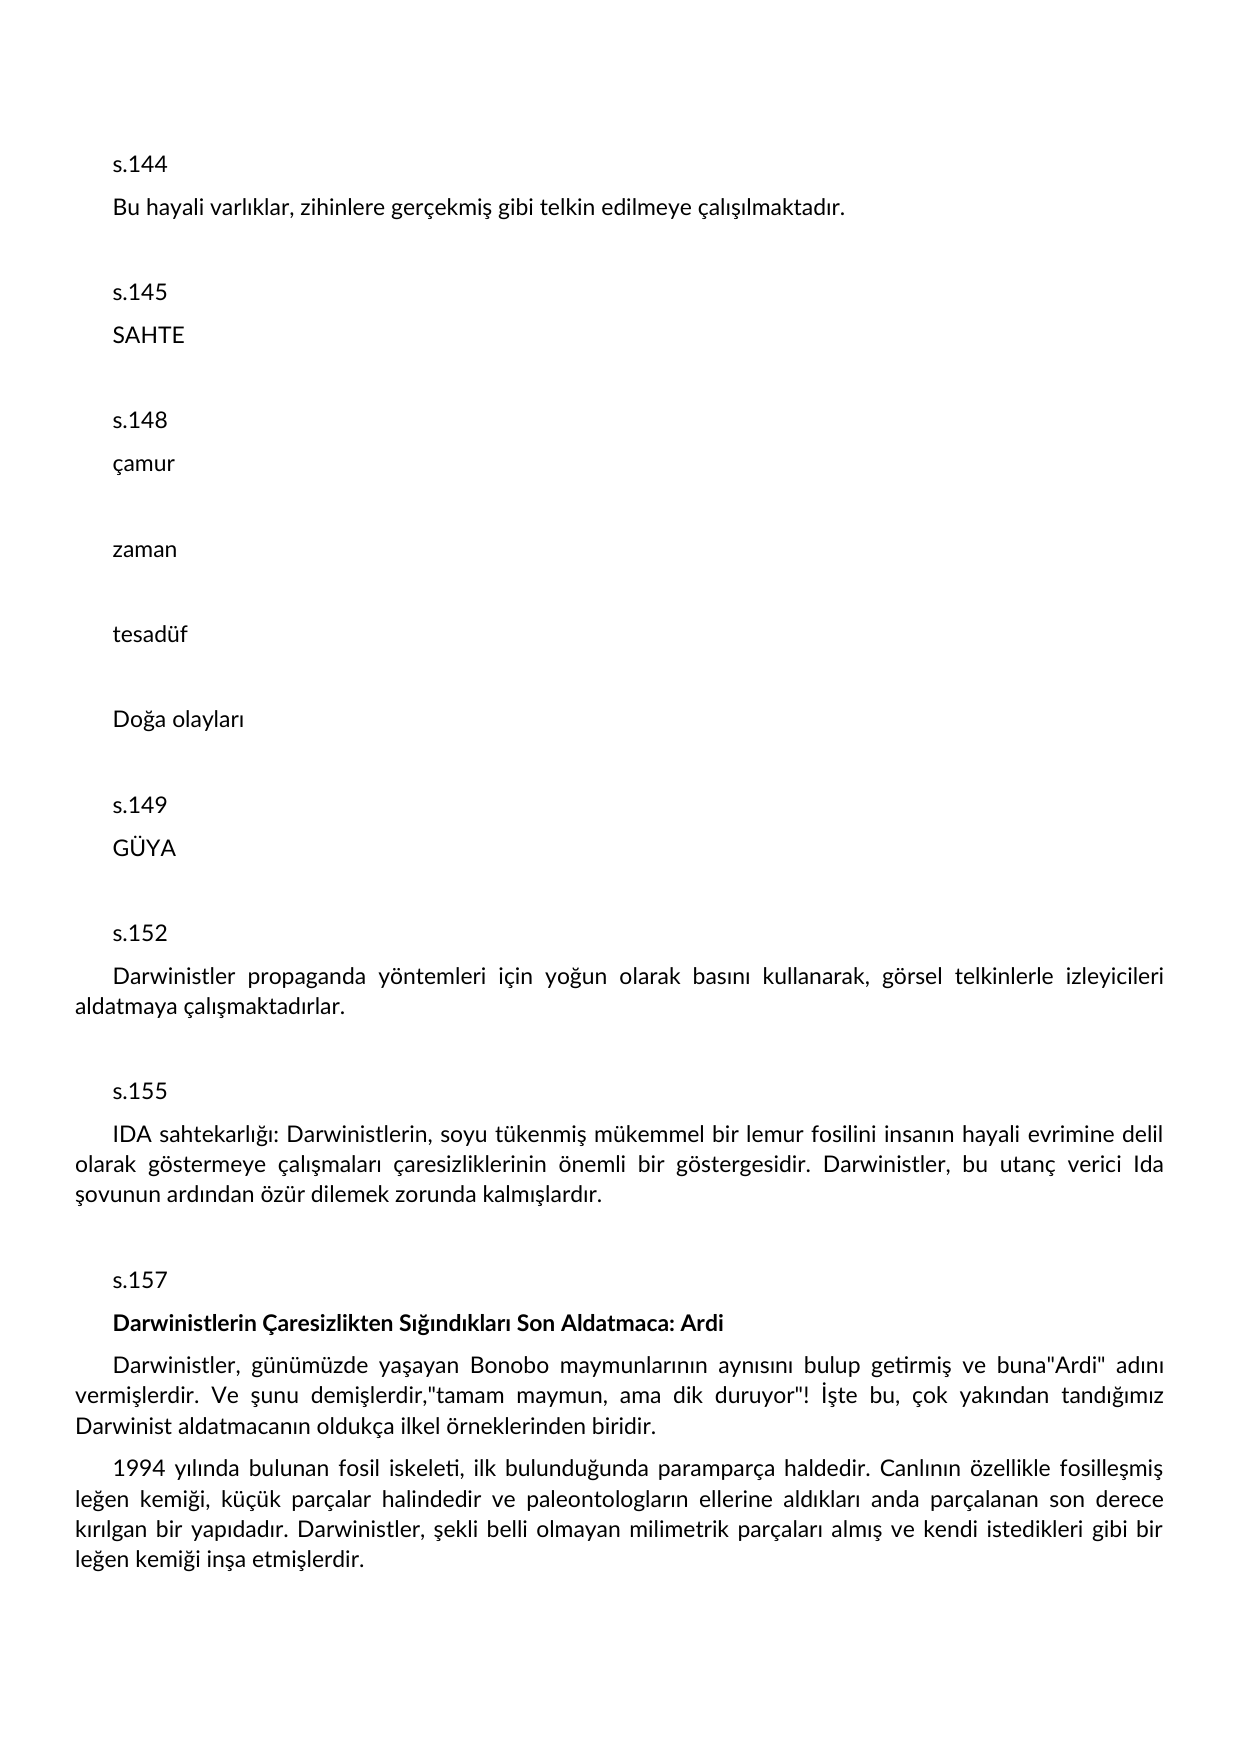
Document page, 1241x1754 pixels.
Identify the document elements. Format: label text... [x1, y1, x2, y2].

text s.155 [75, 1077, 1165, 1104]
text Darwinistlerin Çaresizlikten Sığındıkları Son Aldatmaca: Ardi [75, 1308, 1165, 1336]
text çamur [75, 449, 1165, 476]
text s.157 [75, 1266, 1165, 1293]
text Darwinistler, günümüzde yaşayan Bonobo maymunlarının aynısını bulup getirmiş ve buna"Ardi" adını vermişlerdir. Ve şunu demişlerdir,"tamam maymun, ama dik duruyor"! İşte bu, çok yakından tandığımız Darwinist aldatmacanın oldukça ilkel örneklerinden biridir. [75, 1351, 1165, 1439]
text s.149 [75, 791, 1165, 818]
text tesadüf [75, 620, 1165, 647]
text s.145 [75, 278, 1165, 306]
text s.152 [75, 919, 1165, 946]
text SAHTE [75, 321, 1165, 348]
text s.148 [75, 406, 1165, 434]
text zaman [75, 534, 1165, 562]
text s.144 [75, 150, 1165, 177]
text 1994 yılında bulunan fosil iskeleti, ilk bulunduğunda paramparça haldedir. Canlının özellikle fosilleşmiş leğen kemiği, küçük parçalar halindedir ve paleontologların ellerine aldıkları anda parçalanan son derece kırılgan bir yapıdadır. Darwinistler, şekli belli olmayan milimetrik parçaları almış ve kendi istedikleri gibi bir leğen kemiği inşa etmişlerdir. [75, 1454, 1165, 1572]
text Darwinistler propaganda yöntemleri için yoğun olarak basını kullanarak, görsel telkinlerle izleyicileri aldatmaya çalışmaktadırlar. [75, 961, 1165, 1019]
text IDA sahtekarlığı: Darwinistlerin, soyu tükenmiş mükemmel bir lemur fosilini insanın hayali evrimine delil olarak göstermeye çalışmaları çaresizliklerinin önemli bir göstergesidir. Darwinistler, bu utanç verici Ida şovunun ardından özür dilemek zorunda kalmışlardır. [75, 1120, 1165, 1208]
text Doğa olayları [75, 705, 1165, 733]
text GÜYA [75, 833, 1165, 861]
text Bu hayali varlıklar, zihinlere gerçekmiş gibi telkin edilmeye çalışılmaktadır. [75, 193, 1165, 220]
